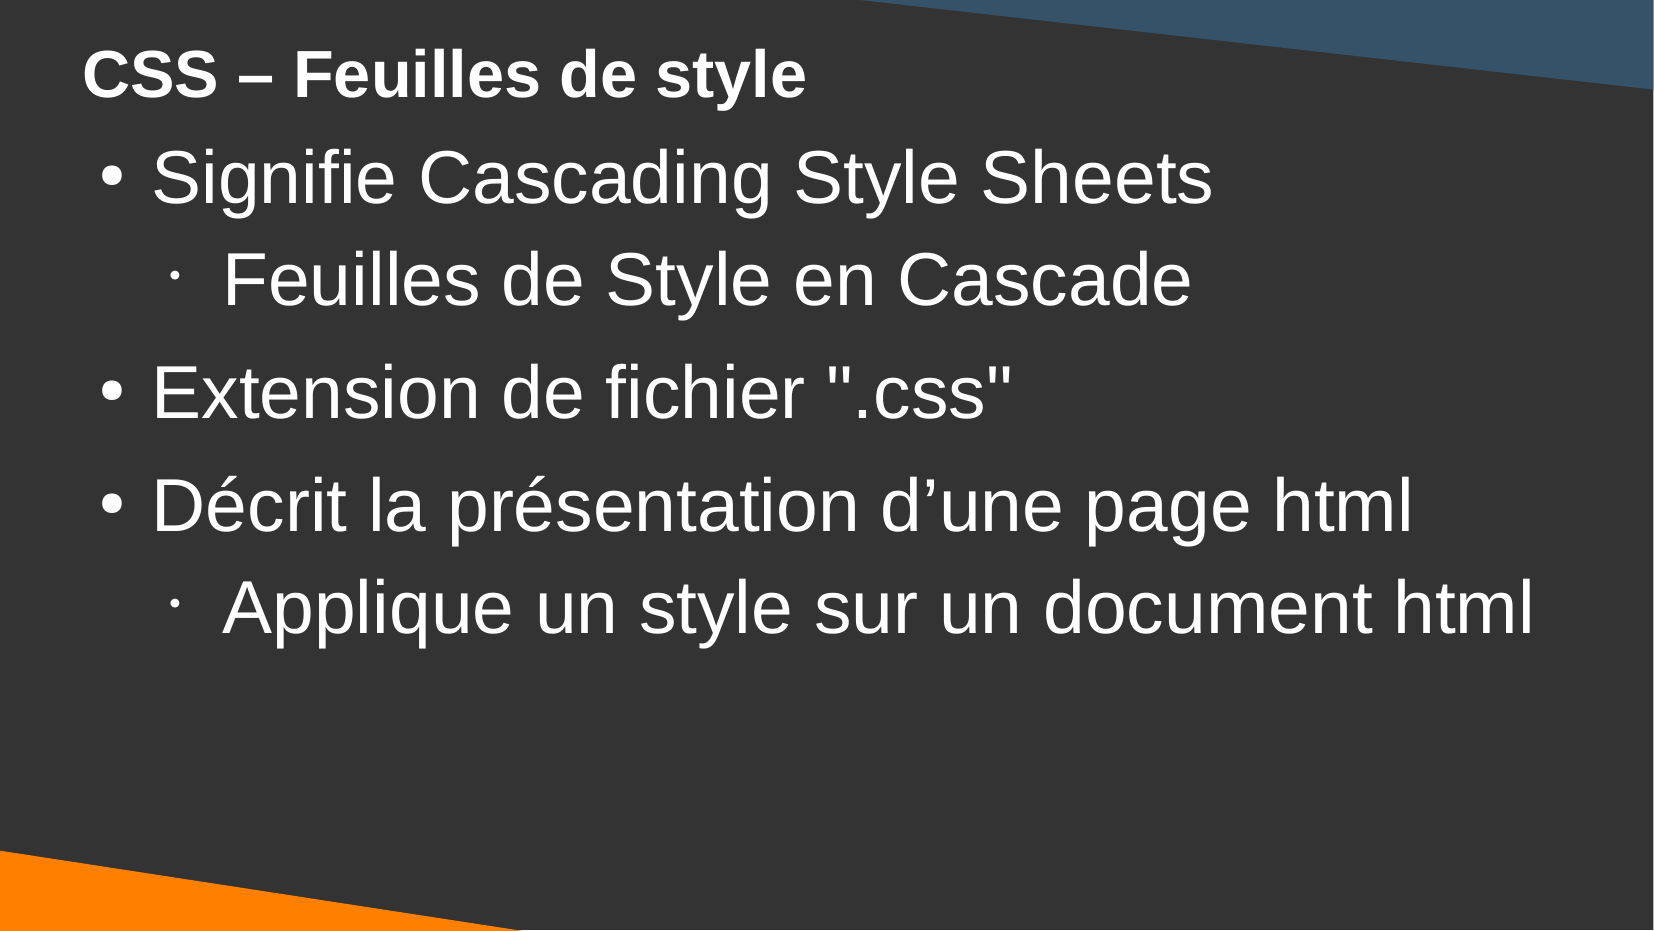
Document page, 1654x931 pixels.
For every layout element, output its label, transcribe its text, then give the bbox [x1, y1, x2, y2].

text_box [859, 0, 1654, 90]
title CSS – Feuilles de style [82, 36, 1571, 114]
list Signifie Cascading Style Sheets Feuilles de Style en Cascade Extension de fichier ".css" Décrit la présentation d’une page html Applique un style sur un document html [80, 135, 1605, 780]
text_box [0, 850, 524, 931]
